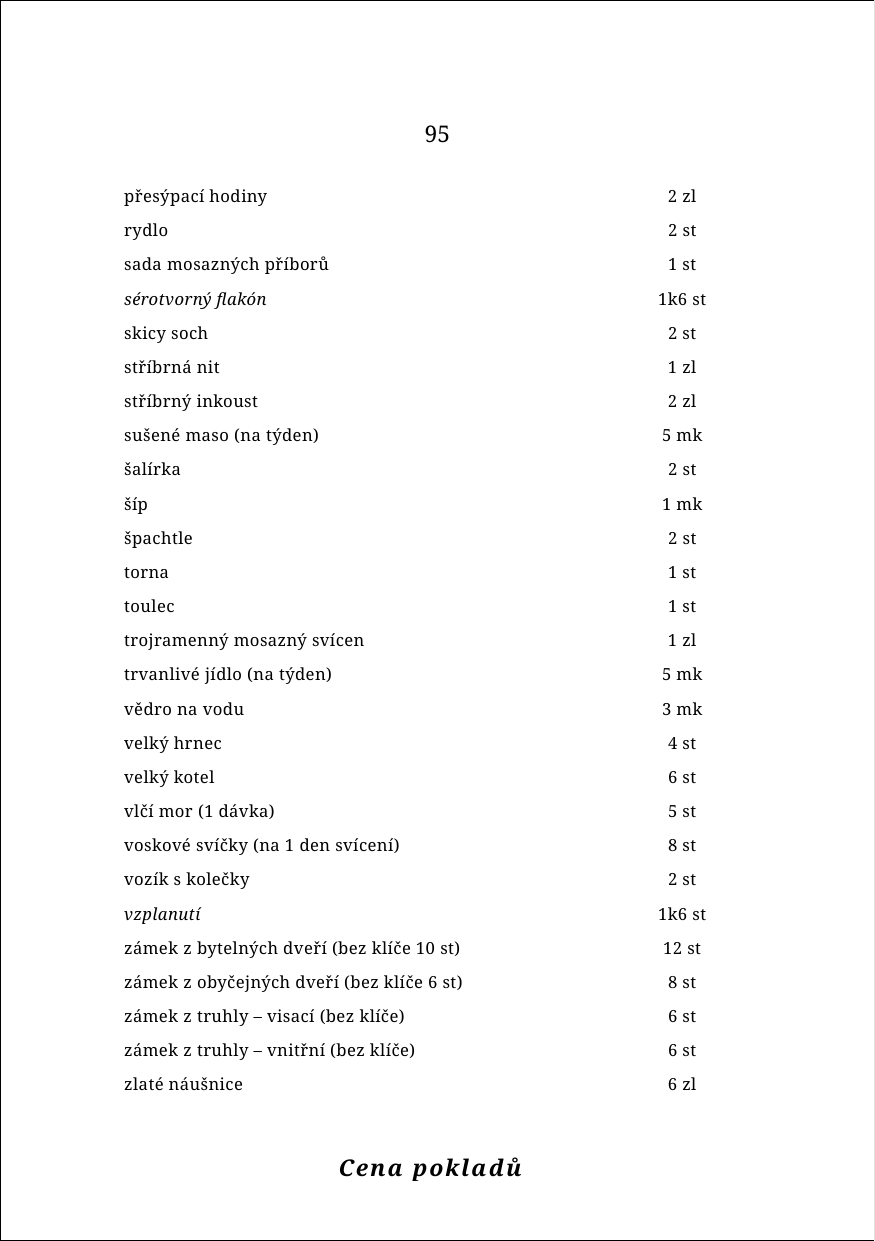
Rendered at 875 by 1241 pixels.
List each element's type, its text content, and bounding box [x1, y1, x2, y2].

table_cell zámek z⁠ truhly – vnitřní (bez klíče) [118, 1033, 608, 1067]
table_cell přesýpací hodiny [118, 179, 608, 213]
table_cell vozík s kolečky [118, 862, 608, 896]
table_cell 2 zl [608, 179, 756, 213]
table_cell špachtle [118, 521, 608, 555]
table_cell stříbrná nit [118, 350, 608, 384]
table_cell 5 mk [608, 418, 756, 452]
table_cell sušené maso (na týden) [118, 418, 608, 452]
table_cell velký hrnec [118, 726, 608, 760]
table_cell 2 st [608, 316, 756, 350]
table_cell 1 st [608, 589, 756, 623]
table_cell sérotvorný flakón [118, 281, 608, 316]
table_cell 2 st [608, 452, 756, 486]
table_cell 1 mk [608, 486, 756, 521]
table_cell zámek z⁠ bytelných dveří (bez klíče 10 st) [118, 931, 608, 965]
table_cell 8 st [608, 828, 756, 862]
table_cell 6 st [608, 760, 756, 794]
table_cell 12 st [608, 931, 756, 965]
table_cell šíp [118, 486, 608, 521]
table_cell vlčí mor (1 dávka) [118, 794, 608, 828]
table_cell 6 st [608, 1033, 756, 1067]
table_cell 1k6 st [608, 896, 756, 931]
table_cell sada mosazných příborů [118, 247, 608, 281]
table_cell trvanlivé jídlo (na týden) [118, 657, 608, 691]
table_cell 1 st [608, 247, 756, 281]
table_cell zámek z⁠ truhly – visací (bez klíče) [118, 999, 608, 1033]
table_cell voskové svíčky (na 1 den svícení) [118, 828, 608, 862]
table_cell 2 st [608, 862, 756, 896]
table_cell 1 st [608, 555, 756, 589]
table_cell skicy soch [118, 316, 608, 350]
table_cell vědro na vodu [118, 691, 608, 726]
table_cell zlaté náušnice [118, 1067, 608, 1101]
table_cell 5 st [608, 794, 756, 828]
table_cell 4 st [608, 726, 756, 760]
table_cell 1k6 st [608, 281, 756, 316]
table_cell rydlo [118, 213, 608, 247]
table_cell torna [118, 555, 608, 589]
table_cell 6 st [608, 999, 756, 1033]
table_cell 8 st [608, 965, 756, 999]
table_cell velký kotel [118, 760, 608, 794]
table_cell 5 mk [608, 657, 756, 691]
table_cell 1 zl [608, 623, 756, 657]
table_cell vzplanutí [118, 896, 608, 931]
table_cell šalírka [118, 452, 608, 486]
table_cell 2 zl [608, 384, 756, 418]
table_cell trojramenný mosazný svícen [118, 623, 608, 657]
table_cell toulec [118, 589, 608, 623]
table_cell stříbrný inkoust [118, 384, 608, 418]
table_cell 1 zl [608, 350, 756, 384]
table_cell 3 mk [608, 691, 756, 726]
table_cell 2 st [608, 521, 756, 555]
table_cell zámek z⁠ obyčejných dveří (bez klíče 6 st) [118, 965, 608, 999]
table_cell 2 st [608, 213, 756, 247]
table_cell 6 zl [608, 1067, 756, 1101]
